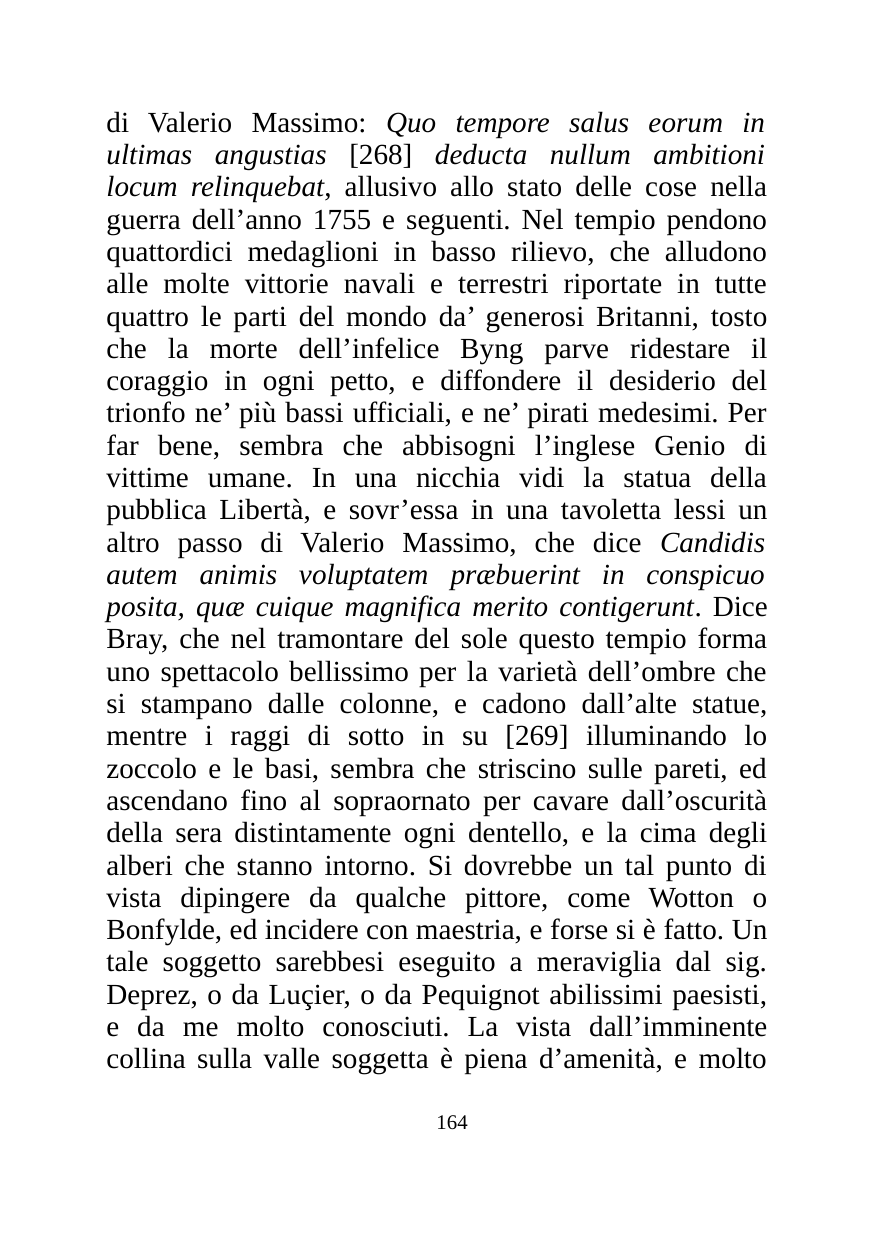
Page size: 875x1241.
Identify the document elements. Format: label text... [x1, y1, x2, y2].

text di Valerio Massimo: Quo tempore salus eorum in ultimas angustias [268] deducta nullum ambitioni locum relinquebat, allusivo allo stato delle cose nella guerra dell’anno 1755 e seguenti. Nel tempio pendono quattordici medaglioni in basso rilievo, che alludono alle molte vittorie navali e terrestri riportate in tutte quattro le parti del mondo da’ generosi Britanni, tosto che la morte dell’infelice Byng parve ridestare il coraggio in ogni petto, e diffondere il desiderio del trionfo ne’ più bassi ufficiali, e ne’ pirati medesimi. Per far bene, sembra che abbisogni l’inglese Genio di vittime umane. In una nicchia vidi la statua della pubblica Libertà, e sovr’essa in una tavoletta lessi un altro passo di Valerio Massimo, che dice Candidis autem animis voluptatem præbuerint in conspicuo posita, quæ cuique magnifica merito contigerunt. Dice Bray, che nel tramontare del sole questo tempio forma uno spettacolo bellissimo per la varietà dell’ombre che si stampano dalle colonne, e cadono dall’alte statue, mentre i raggi di sotto in su [269] illuminando lo zoccolo e le basi, sembra che striscino sulle pareti, ed ascendano fino al sopraornato per cavare dall’oscurità della sera distintamente ogni dentello, e la cima degli alberi che stanno intorno. Si dovrebbe un tal punto di vista dipingere da qualche pittore, come Wotton o Bonfylde, ed incidere con maestria, e forse si è fatto. Un tale soggetto sarebbesi eseguito a meraviglia dal sig. Deprez, o da Luçier, o da Pequignot abilissimi paesisti, e da me molto conosciuti. La vista dall’imminente collina sulla valle soggetta è piena d’amenità, e molto [106, 106, 768, 1075]
